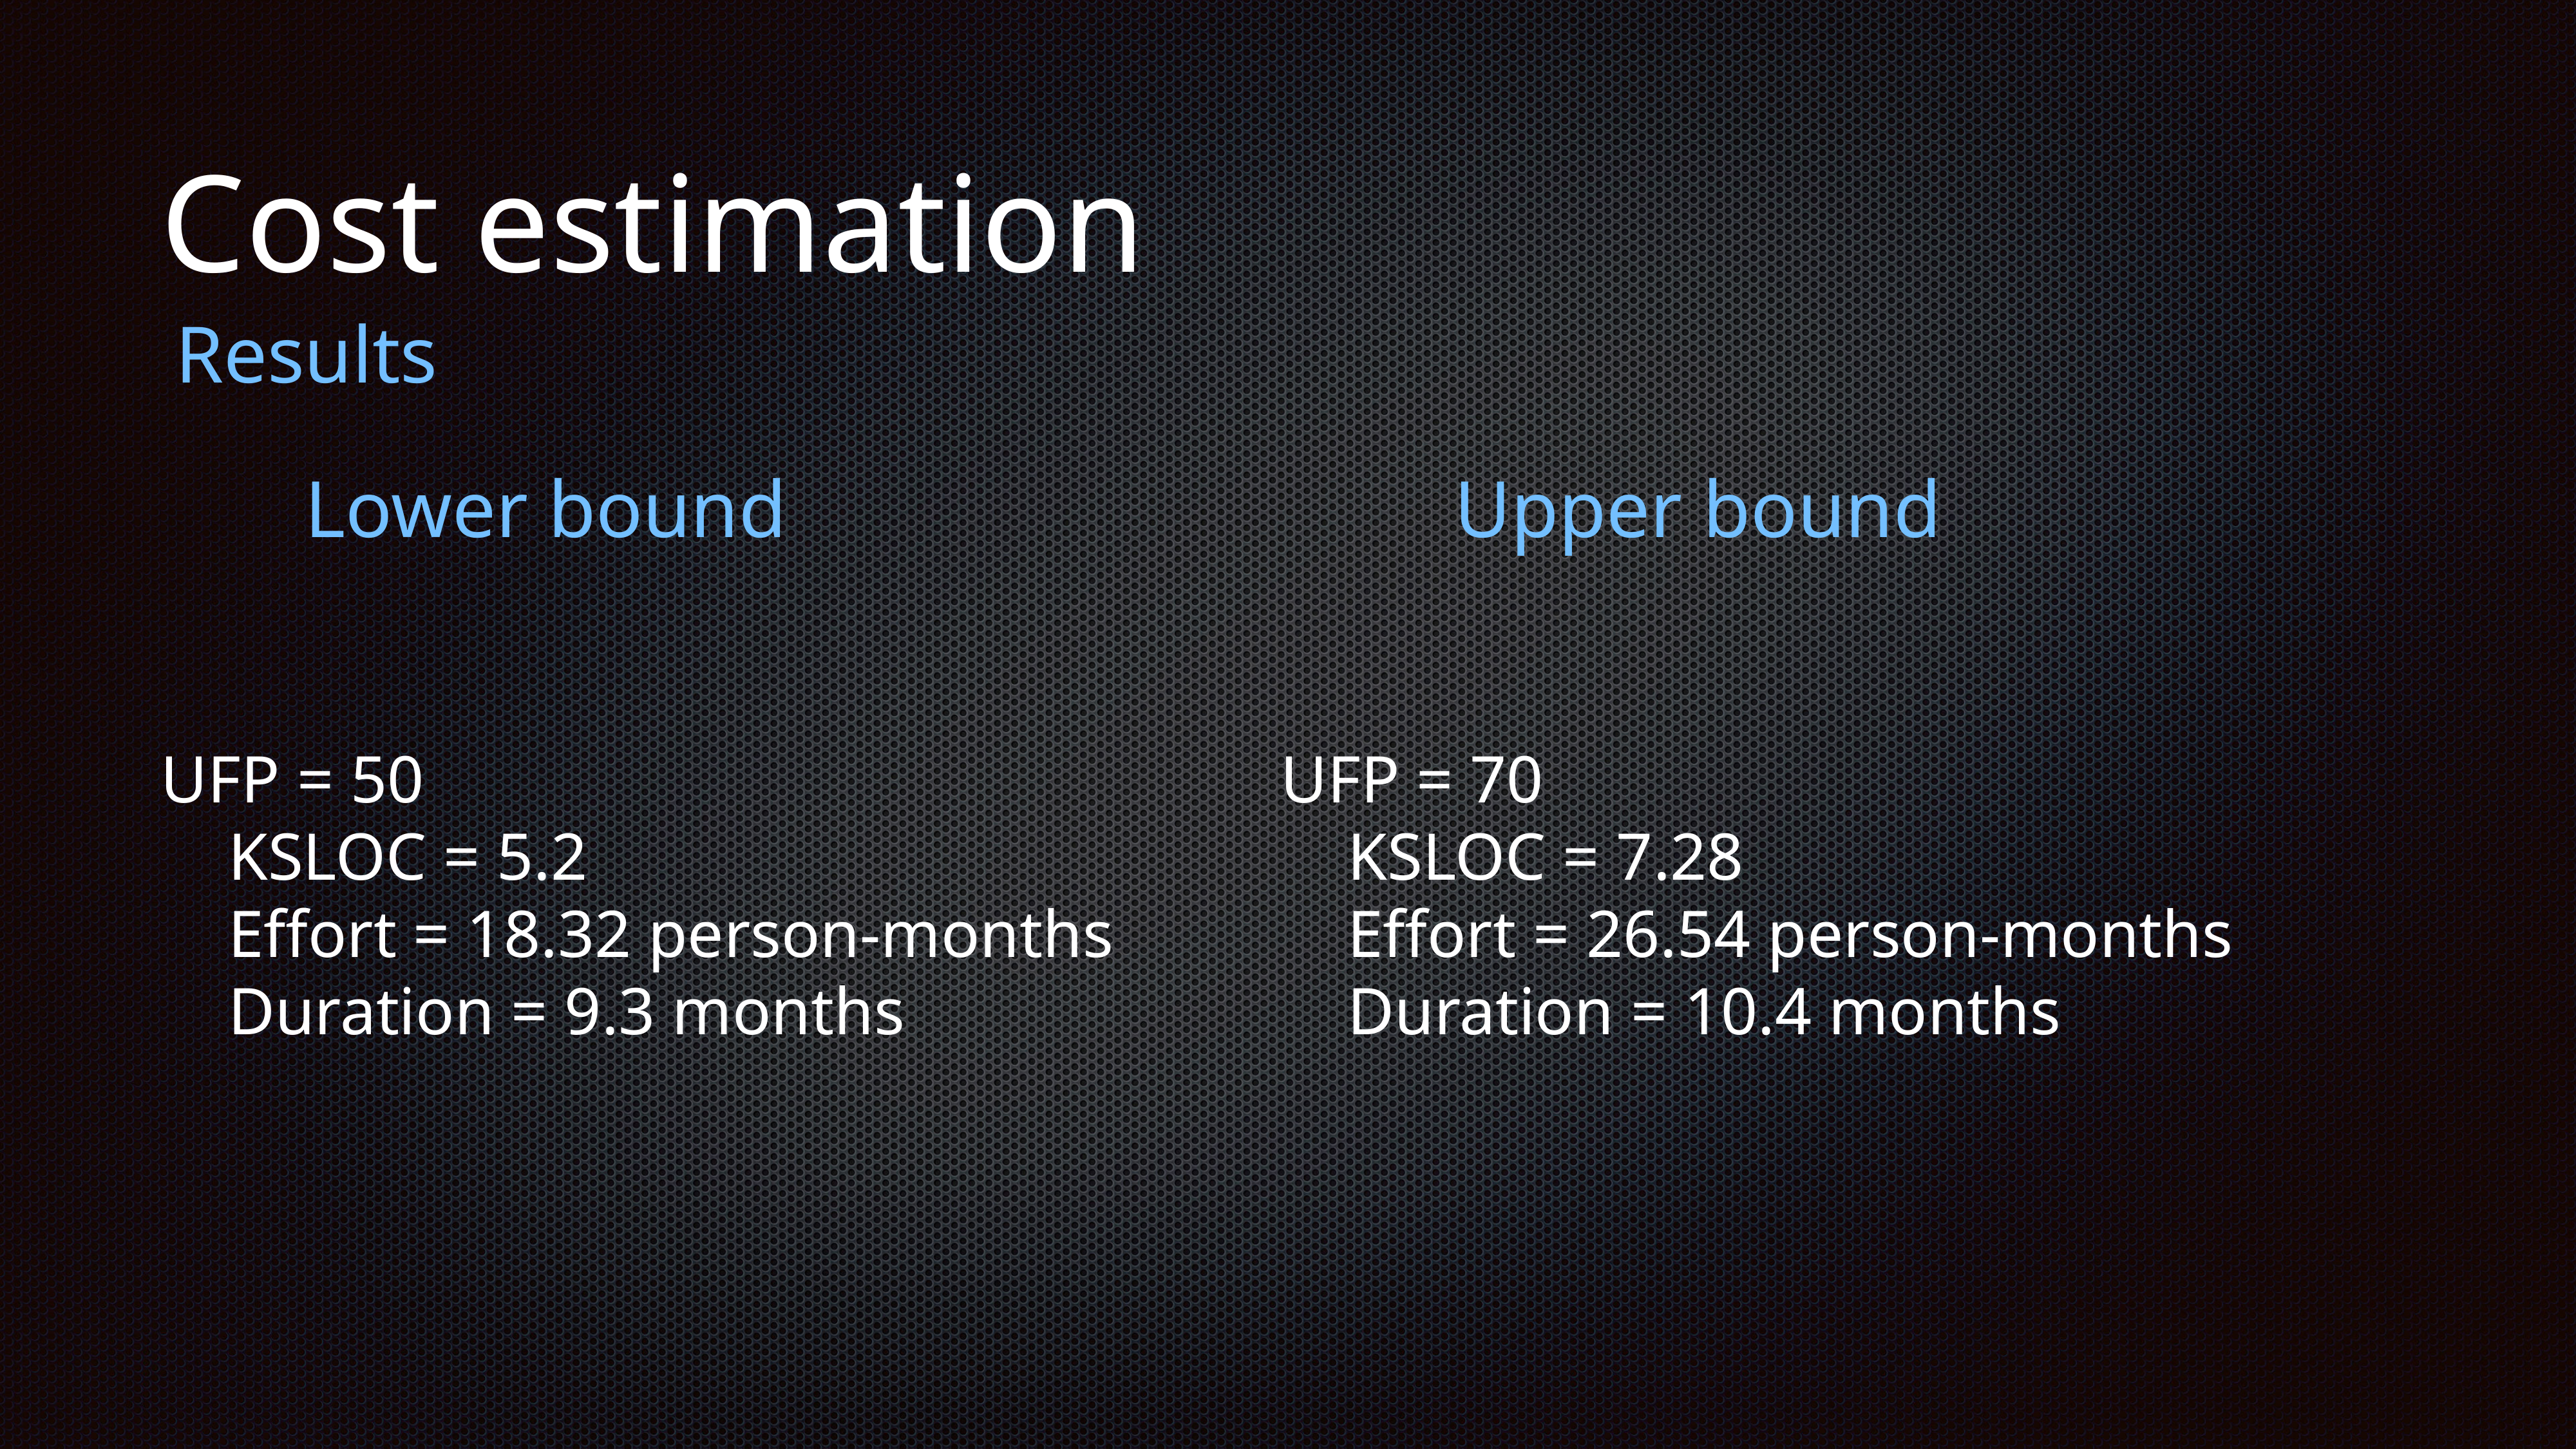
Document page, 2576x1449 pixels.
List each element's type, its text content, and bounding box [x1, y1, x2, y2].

text_box UFP = 50 KSLOC = 5.2 Effort = 18.32 person-months Duration = 9.3 months [155, 589, 1198, 1197]
list Lower bound [299, 453, 996, 590]
list Results [169, 299, 1150, 435]
picture [0, 0, 2576, 1449]
text_box Cost estimation [155, 37, 2421, 400]
list Upper bound [1449, 453, 2145, 589]
text_box UFP = 70 KSLOC = 7.28 Effort = 26.54 person-months Duration = 10.4 months [1275, 589, 2318, 1197]
